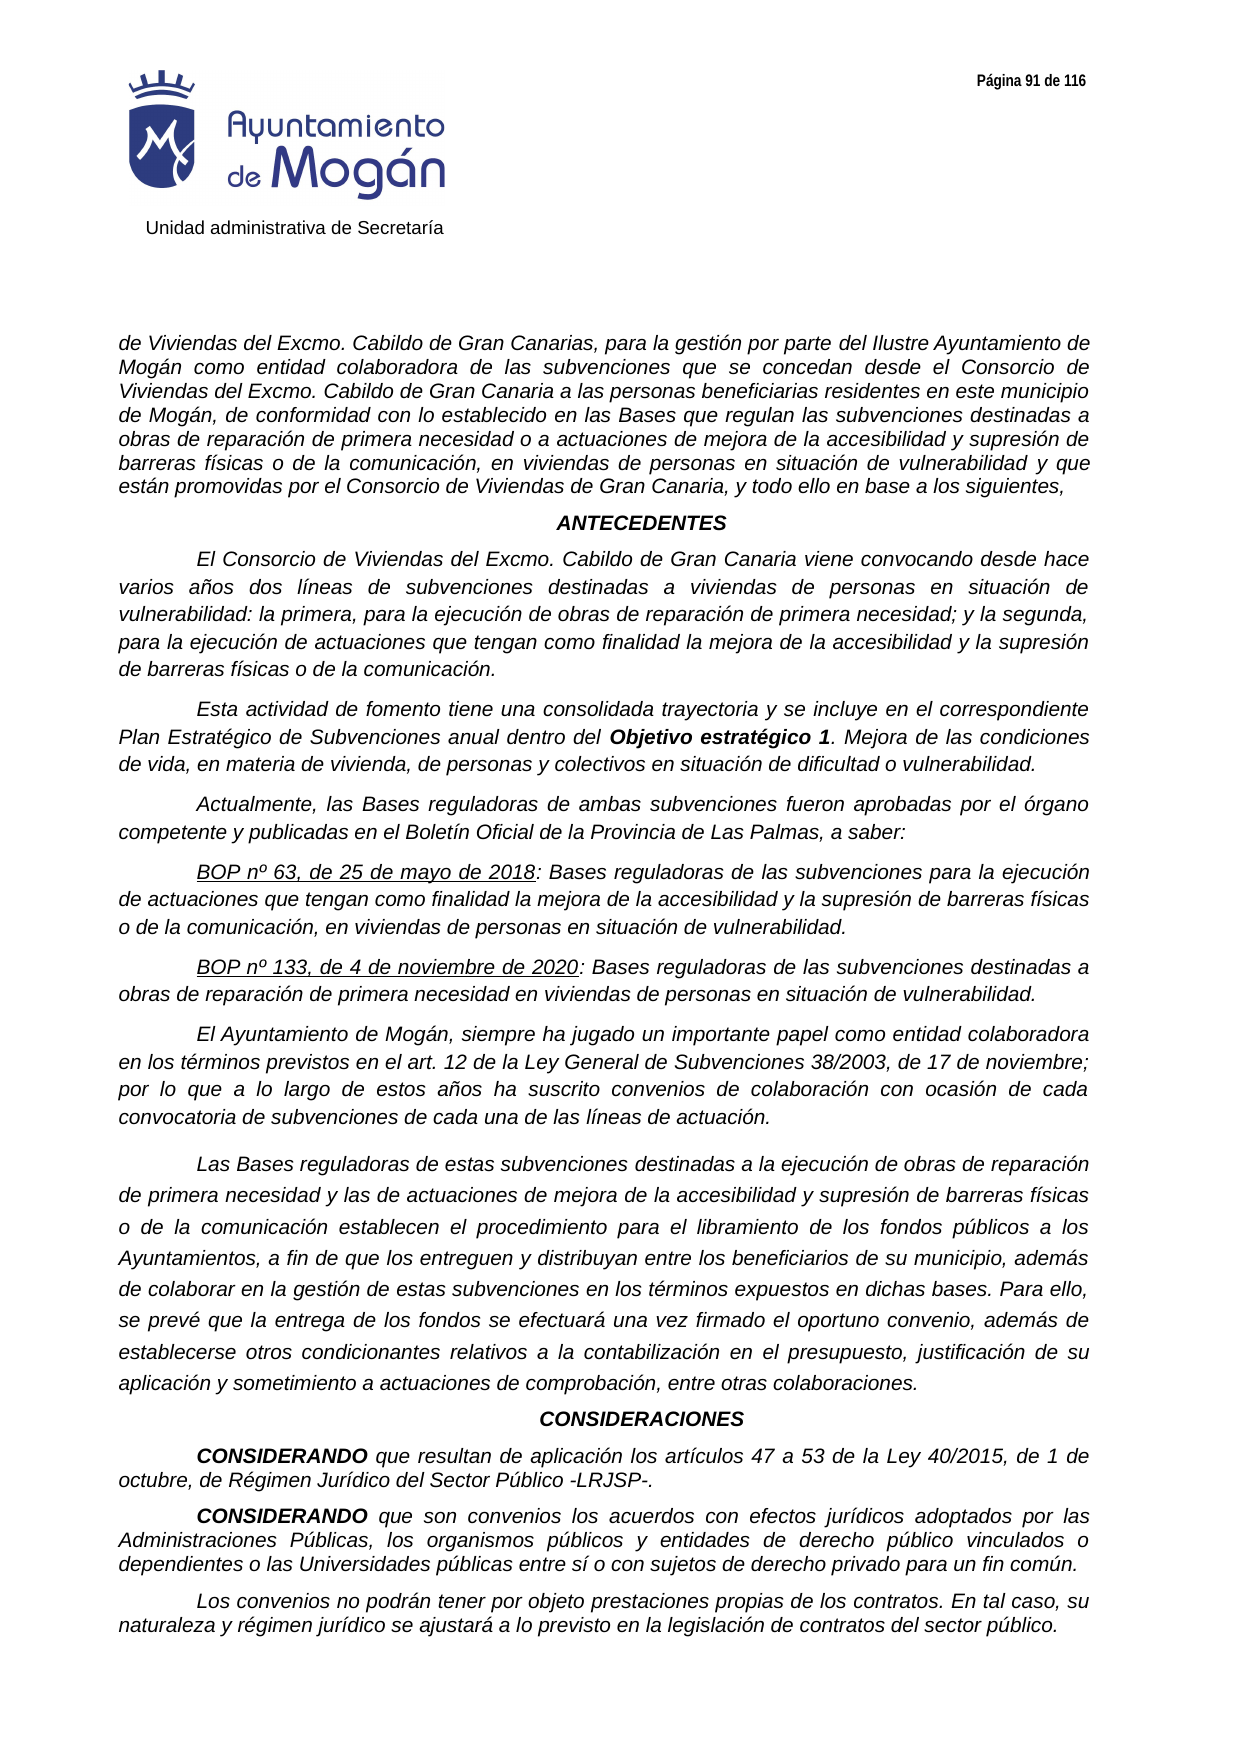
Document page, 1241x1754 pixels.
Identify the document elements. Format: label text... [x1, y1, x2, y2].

text Actualmente, las Bases reguladoras de ambas subvenciones fueron aprobadas por el órgano competente y publicadas en el Boletín Oficial de la Provincia de Las Palmas, a saber: [118, 792, 1092, 844]
text ANTECEDENTES [118, 511, 1092, 535]
text El Ayuntamiento de Mogán, siempre ha jugado un importante papel como entidad colaboradora en los términos previstos en el art. 12 de la Ley General de Subvenciones 38/2003, de 17 de noviembre; por lo que a lo largo de estos años ha suscrito convenios de colaboración con ocasión de cada convocatoria de subvenciones de cada una de las líneas de actuación. [118, 1022, 1092, 1129]
text CONSIDERANDO que resultan de aplicación los artículos 47 a 53 de la Ley 40/2015, de 1 de octubre, de Régimen Jurídico del Sector Público -LRJSP-. [118, 1444, 1092, 1492]
picture [128, 70, 445, 206]
text El Consorcio de Viviendas del Excmo. Cabildo de Gran Canaria viene convocando desde hace varios años dos líneas de subvenciones destinadas a viviendas de personas en situación de vulnerabilidad: la primera, para la ejecución de obras de reparación de primera necesidad; y la segunda, para la ejecución de actuaciones que tengan como finalidad la mejora de la accesibilidad y la supresión de barreras físicas o de la comunicación. [118, 547, 1092, 681]
text Las Bases reguladoras de estas subvenciones destinadas a la ejecución de obras de reparación de primera necesidad y las de actuaciones de mejora de la accesibilidad y supresión de barreras físicas o de la comunicación establecen el procedimiento para el libramiento de los fondos públicos a los Ayuntamientos, a fin de que los entreguen y distribuyan entre los beneficiarios de su municipio, además de colaborar en la gestión de estas subvenciones en los términos expuestos en dichas bases. Para ello, se prevé que la entrega de los fondos se efectuará una vez firmado el oportuno convenio, además de establecerse otros condicionantes relativos a la contabilización en el presupuesto, justificación de su aplicación y sometimiento a actuaciones de comprobación, entre otras colaboraciones. [118, 1145, 1092, 1395]
text Los convenios no podrán tener por objeto prestaciones propias de los contratos. En tal caso, su naturaleza y régimen jurídico se ajustará a lo previsto en la legislación de contratos del sector público. [118, 1588, 1092, 1636]
text BOP nº 133, de 4 de noviembre de 2020: Bases reguladoras de las subvenciones destinadas a obras de reparación de primera necesidad en viviendas de personas en situación de vulnerabilidad. [118, 955, 1092, 1006]
text de Viviendas del Excmo. Cabildo de Gran Canarias, para la gestión por parte del Ilustre Ayuntamiento de Mogán como entidad colaboradora de las subvenciones que se concedan desde el Consorcio de Viviendas del Excmo. Cabildo de Gran Canaria a las personas beneficiarias residentes en este municipio de Mogán, de conformidad con lo establecido en las Bases que regulan las subvenciones destinadas a obras de reparación de primera necesidad o a actuaciones de mejora de la accesibilidad y supresión de barreras físicas o de la comunicación, en viviendas de personas en situación de vulnerabilidad y que están promovidas por el Consorcio de Viviendas de Gran Canaria, y todo ello en base a los siguientes, [118, 331, 1092, 498]
text CONSIDERACIONES [118, 1407, 1092, 1431]
text CONSIDERANDO que son convenios los acuerdos con efectos jurídicos adoptados por las Administraciones Públicas, los organismos públicos y entidades de derecho público vinculados o dependientes o las Universidades públicas entre sí o con sujetos de derecho privado para un fin común. [118, 1504, 1092, 1576]
text Esta actividad de fomento tiene una consolidada trayectoria y se incluye en el correspondiente Plan Estratégico de Subvenciones anual dentro del Objetivo estratégico 1. Mejora de las condiciones de vida, en materia de vivienda, de personas y colectivos en situación de dificultad o vulnerabilidad. [118, 697, 1092, 776]
text BOP nº 63, de 25 de mayo de 2018: Bases reguladoras de las subvenciones para la ejecución de actuaciones que tengan como finalidad la mejora de la accesibilidad y la supresión de barreras físicas o de la comunicación, en viviendas de personas en situación de vulnerabilidad. [118, 860, 1092, 939]
